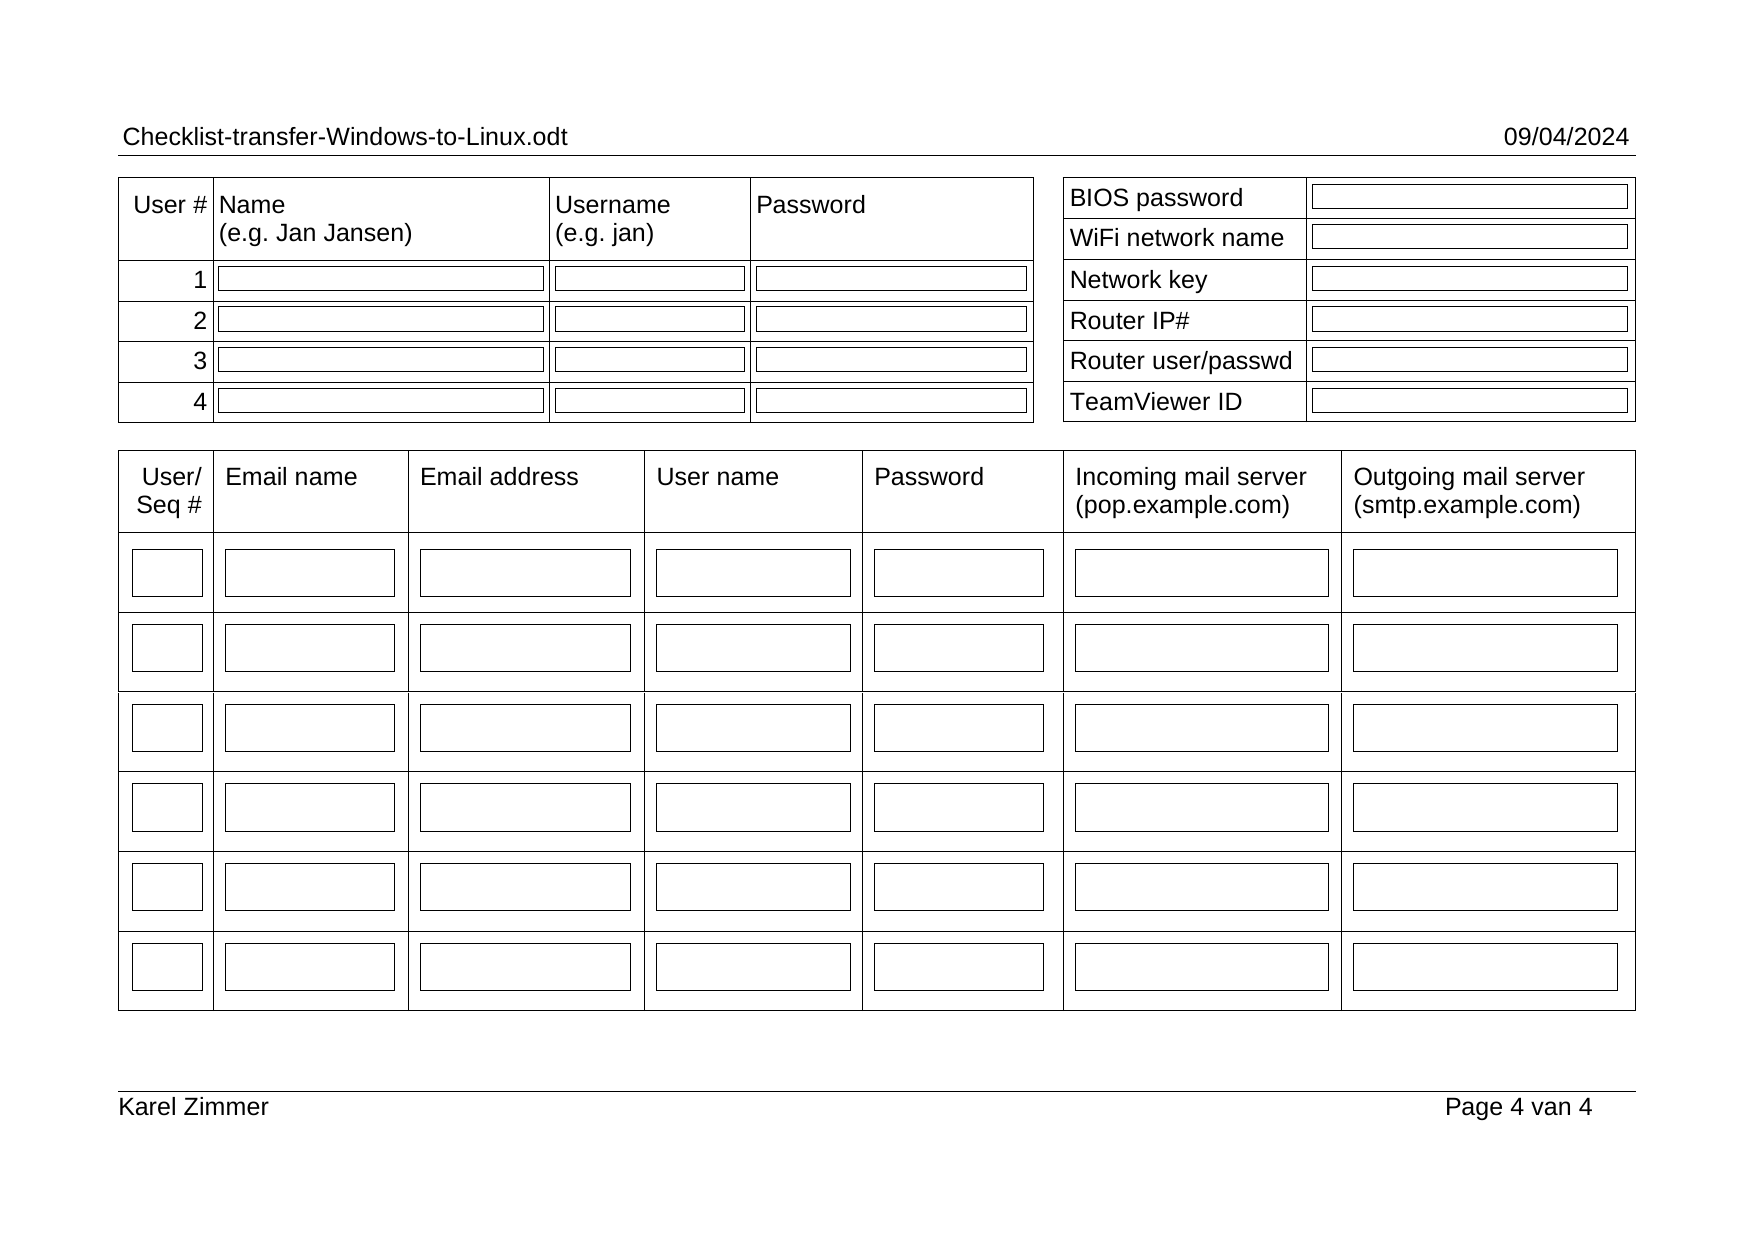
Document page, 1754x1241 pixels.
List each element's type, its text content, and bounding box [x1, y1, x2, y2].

table_cell [119, 772, 213, 851]
table_cell [863, 533, 1063, 612]
table_cell 3 [119, 342, 213, 382]
table_cell [1307, 219, 1635, 259]
table_cell [1034, 301, 1063, 341]
table_cell [119, 613, 213, 691]
table_cell [550, 383, 750, 422]
table_cell [751, 342, 1033, 382]
table_cell [1342, 852, 1635, 931]
table_cell [1342, 932, 1635, 1010]
table_header User/Seq # [119, 451, 213, 532]
table_cell [214, 302, 549, 341]
table_cell [1034, 219, 1063, 260]
table_cell [863, 613, 1063, 691]
table_cell Network key [1064, 260, 1306, 300]
table_cell [1342, 772, 1635, 851]
table_cell [1064, 932, 1341, 1010]
table_cell [1342, 693, 1635, 771]
table_cell [1064, 772, 1341, 851]
table_cell [1342, 613, 1635, 691]
table_cell [1064, 613, 1341, 691]
table_cell [863, 932, 1063, 1010]
table_cell [645, 772, 862, 851]
table_cell [751, 302, 1033, 341]
table_header Username (e.g. jan) [550, 178, 750, 260]
table_cell [214, 772, 408, 851]
table_cell [550, 342, 750, 382]
table_cell [751, 383, 1033, 422]
table_cell [1342, 533, 1635, 612]
table_cell [863, 772, 1063, 851]
table_header [1307, 178, 1635, 218]
table_cell [1307, 301, 1635, 340]
table_cell [1307, 341, 1635, 381]
table_cell [409, 533, 644, 612]
table_cell [1307, 260, 1635, 300]
table_cell [119, 533, 213, 612]
table_cell Router IP# [1064, 301, 1306, 340]
table_header Outgoing mail server (smtp.example.com) [1342, 451, 1635, 532]
table_cell [214, 693, 408, 771]
table_cell [1034, 341, 1063, 382]
table_cell [1307, 382, 1635, 421]
table_header User # [119, 178, 213, 260]
table_cell [214, 613, 408, 691]
table_header [1034, 177, 1063, 219]
table_cell [550, 302, 750, 341]
table_cell WiFi network name [1064, 219, 1306, 259]
table_cell [550, 261, 750, 301]
table_cell [119, 693, 213, 771]
table_header Email address [409, 451, 644, 532]
table_cell [645, 852, 862, 931]
table_cell [214, 533, 408, 612]
table_cell [409, 932, 644, 1010]
table_cell [119, 852, 213, 931]
table_cell 4 [119, 383, 213, 422]
table_cell [1064, 533, 1341, 612]
table_cell [214, 852, 408, 931]
table_cell [1064, 693, 1341, 771]
table_cell [409, 613, 644, 691]
table_cell [863, 693, 1063, 771]
table_cell [645, 932, 862, 1010]
table_header Email name [214, 451, 408, 532]
table_cell [214, 342, 549, 382]
table_header Password [863, 451, 1063, 532]
table_cell [863, 852, 1063, 931]
table_cell [409, 852, 644, 931]
table_cell [119, 932, 213, 1010]
table_cell [1064, 852, 1341, 931]
table_cell [751, 261, 1033, 301]
table_header User name [645, 451, 862, 532]
table_header Name (e.g. Jan Jansen) [214, 178, 549, 260]
table_cell 1 [119, 261, 213, 301]
table_cell TeamViewer ID [1064, 382, 1306, 421]
table_cell [645, 613, 862, 691]
table_header BIOS password [1064, 178, 1306, 218]
table_cell [1034, 382, 1063, 422]
table_header Password [751, 178, 1033, 260]
table_cell [645, 693, 862, 771]
table_cell [409, 772, 644, 851]
table_cell [214, 932, 408, 1010]
table_header Incoming mail server (pop.example.com) [1064, 451, 1341, 532]
table_cell [214, 261, 549, 301]
table_cell 2 [119, 302, 213, 341]
table_cell [409, 693, 644, 771]
table_cell [1034, 260, 1063, 301]
table_cell [645, 533, 862, 612]
table_cell [214, 383, 549, 422]
table_cell Router user/passwd [1064, 341, 1306, 381]
